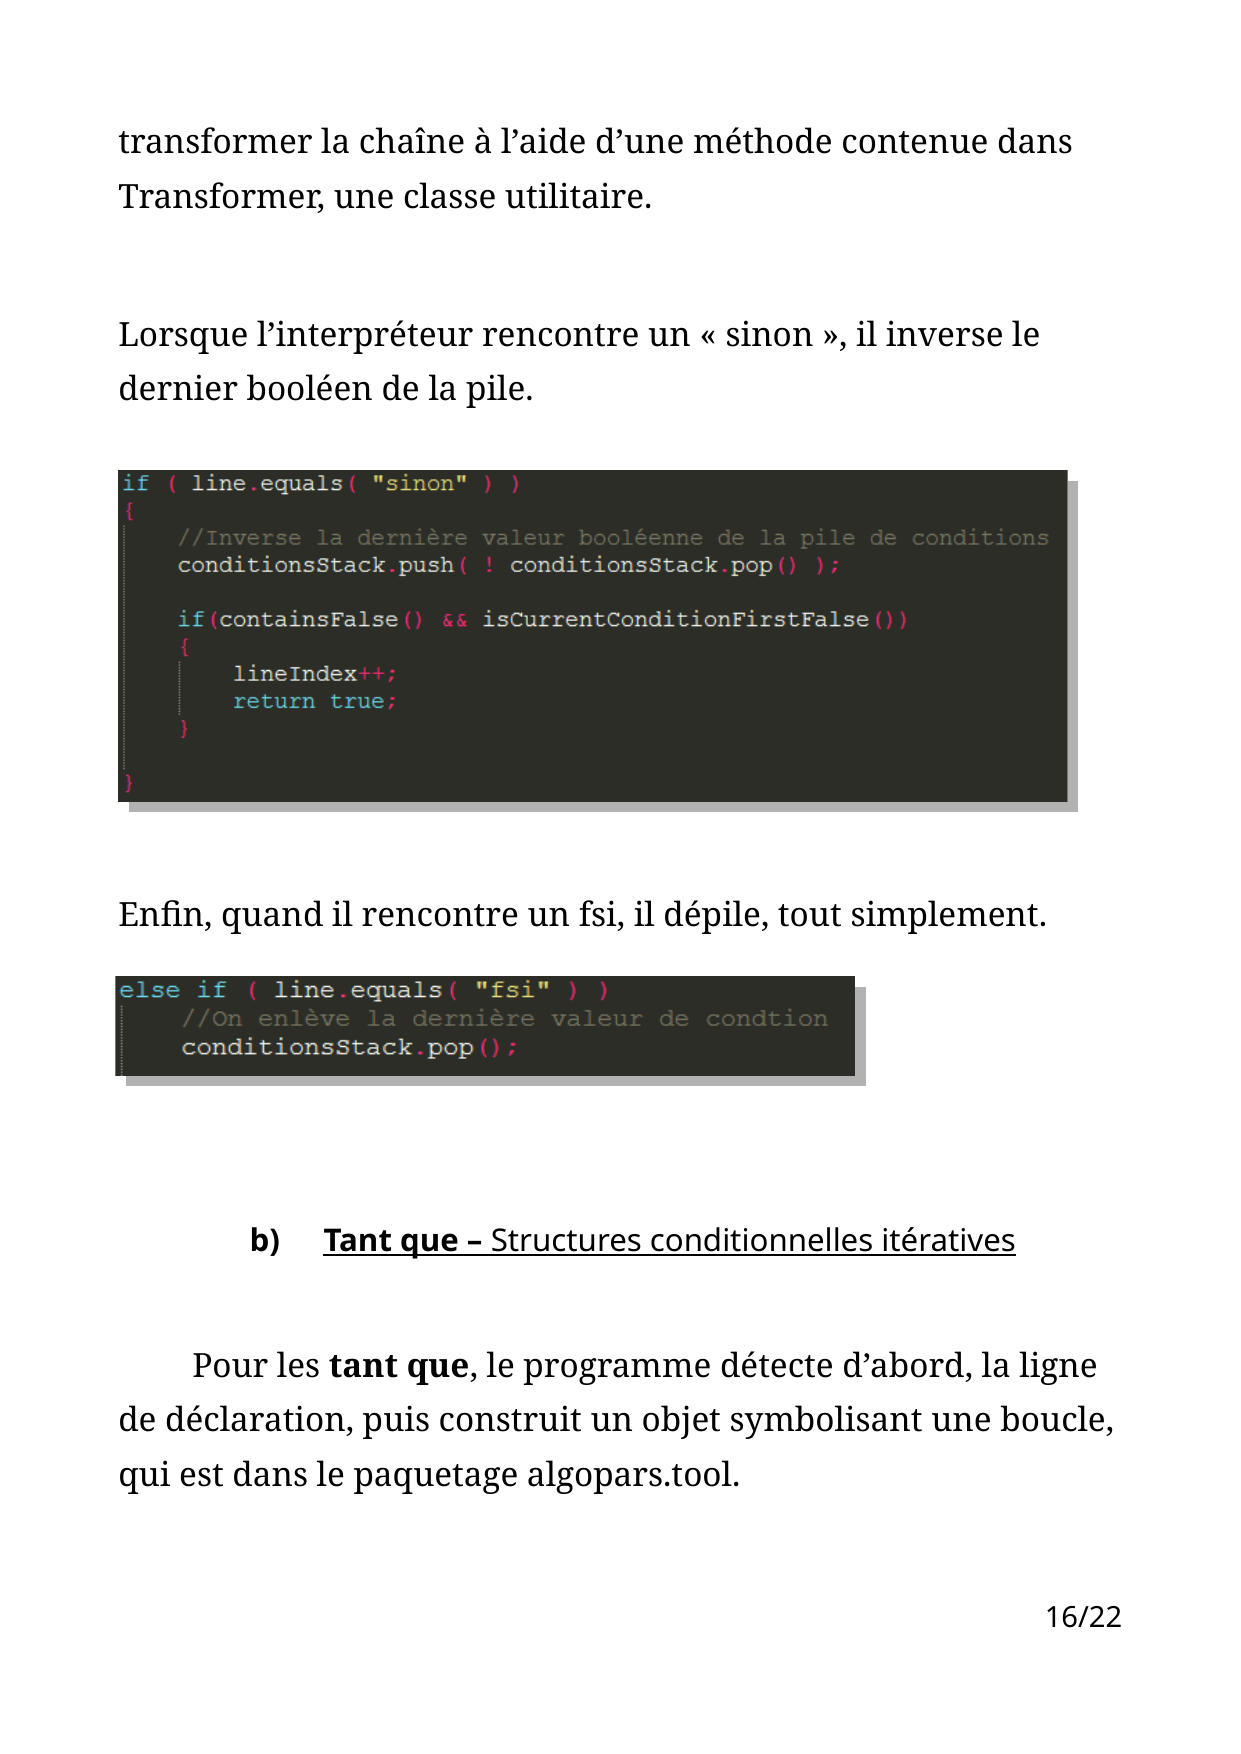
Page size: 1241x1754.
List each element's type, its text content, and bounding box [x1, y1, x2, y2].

text Enfin, quand il rencontre un fsi, il dépile, tout simplement. [118, 890, 1122, 936]
picture [115, 976, 855, 1076]
text Lorsque l’interpréteur rencontre un « sinon », il inverse le dernier booléen de la pile. [118, 311, 1122, 411]
text transformer la chaîne à l’aide d’une méthode contenue dans Transformer, une classe utilitaire. [118, 118, 1122, 218]
picture [118, 470, 1068, 802]
subtitle Tant que – Structures conditionnelles itératives [249, 1217, 1122, 1260]
text Pour les tant que, le programme détecte d’abord, la ligne de déclaration, puis construit un objet symbolisant une boucle, qui est dans le paquetage algopars.tool. [118, 1342, 1122, 1496]
